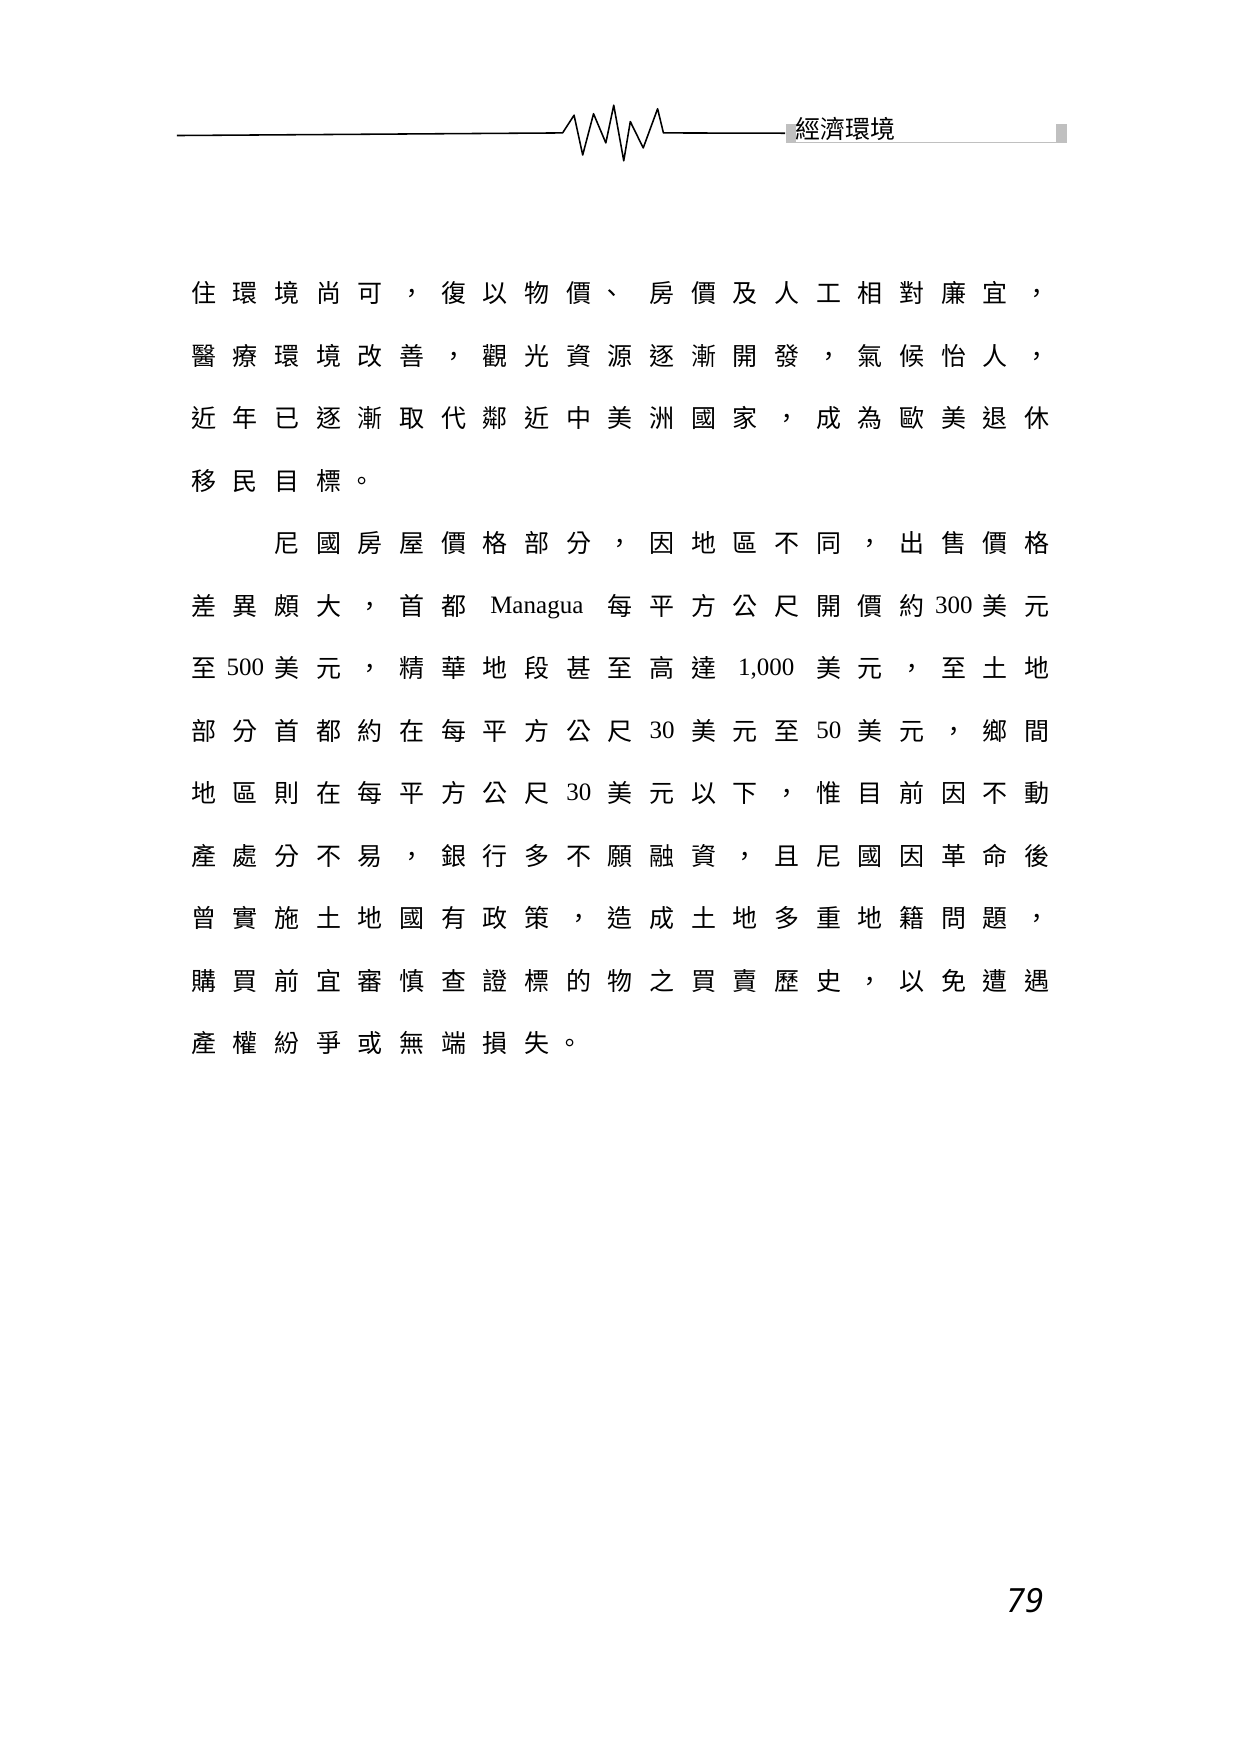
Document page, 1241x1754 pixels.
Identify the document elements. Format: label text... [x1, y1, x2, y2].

text 尼國房屋價格部分，因地區不同，出售價格差異頗大，首都Managua每平方公尺開價約300美元至500美元，精華地段甚至高達1,000美元，至土地部分首都約在每平方公尺30美元至50美元，鄉間地區則在每平方公尺30美元以下，惟目前因不動產處分不易，銀行多不願融資，且尼國因革命後曾實施土地國有政策，造成土地多重地籍問題，購買前宜審慎查證標的物之買賣歷史，以免遭遇產權紛爭或無端損失。 [183, 500, 1058, 1063]
text 住環境尚可，復以物價、房價及人工相對廉宜，醫療環境改善，觀光資源逐漸開發，氣候怡人，近年已逐漸取代鄰近中美洲國家，成為歐美退休移民目標。 [183, 250, 1058, 500]
